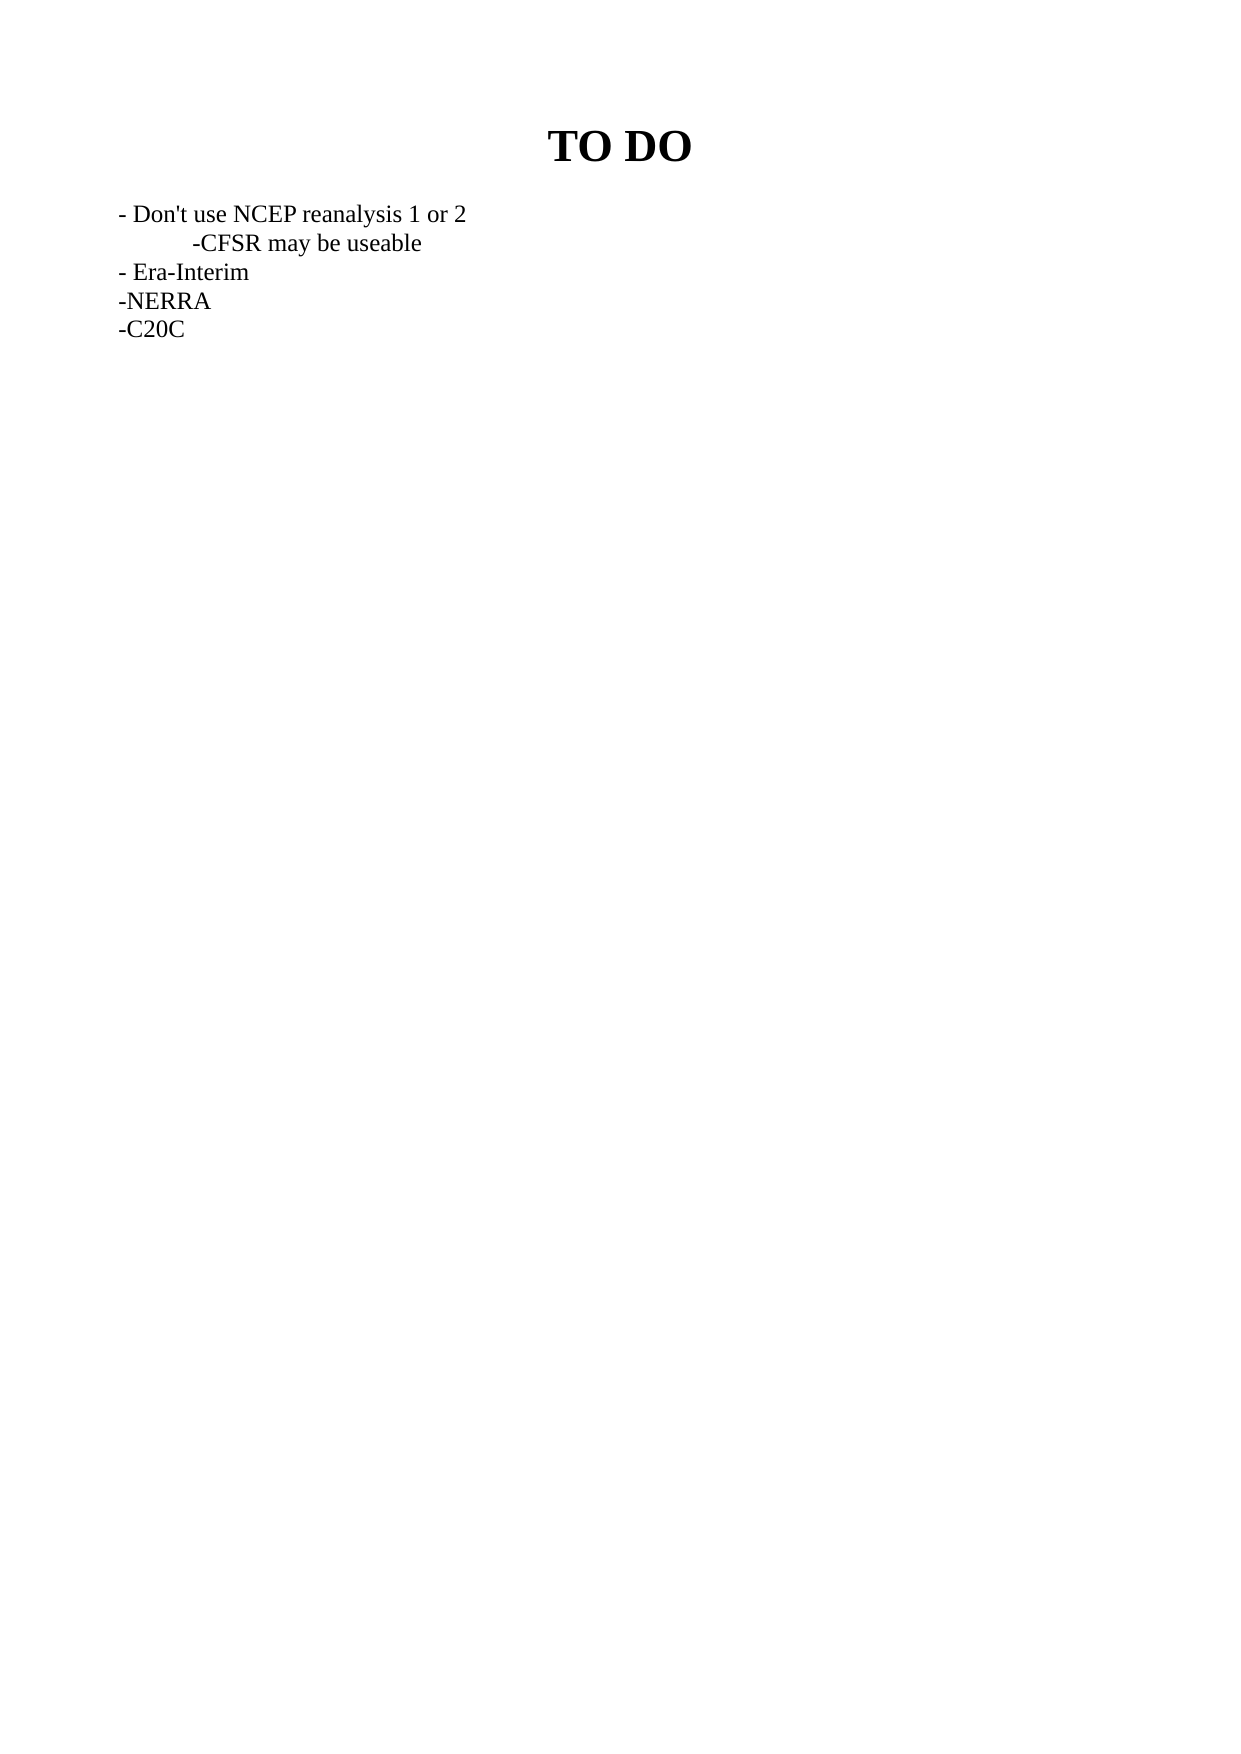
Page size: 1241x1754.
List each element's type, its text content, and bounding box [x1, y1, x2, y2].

text -NERRA [118, 286, 1122, 314]
text -C20C [118, 314, 1122, 343]
text - Era-Interim [118, 257, 1122, 286]
text TO DO [118, 118, 1122, 171]
text -CFSR may be useable [118, 228, 1122, 257]
text - Don't use NCEP reanalysis 1 or 2 [118, 199, 1122, 228]
